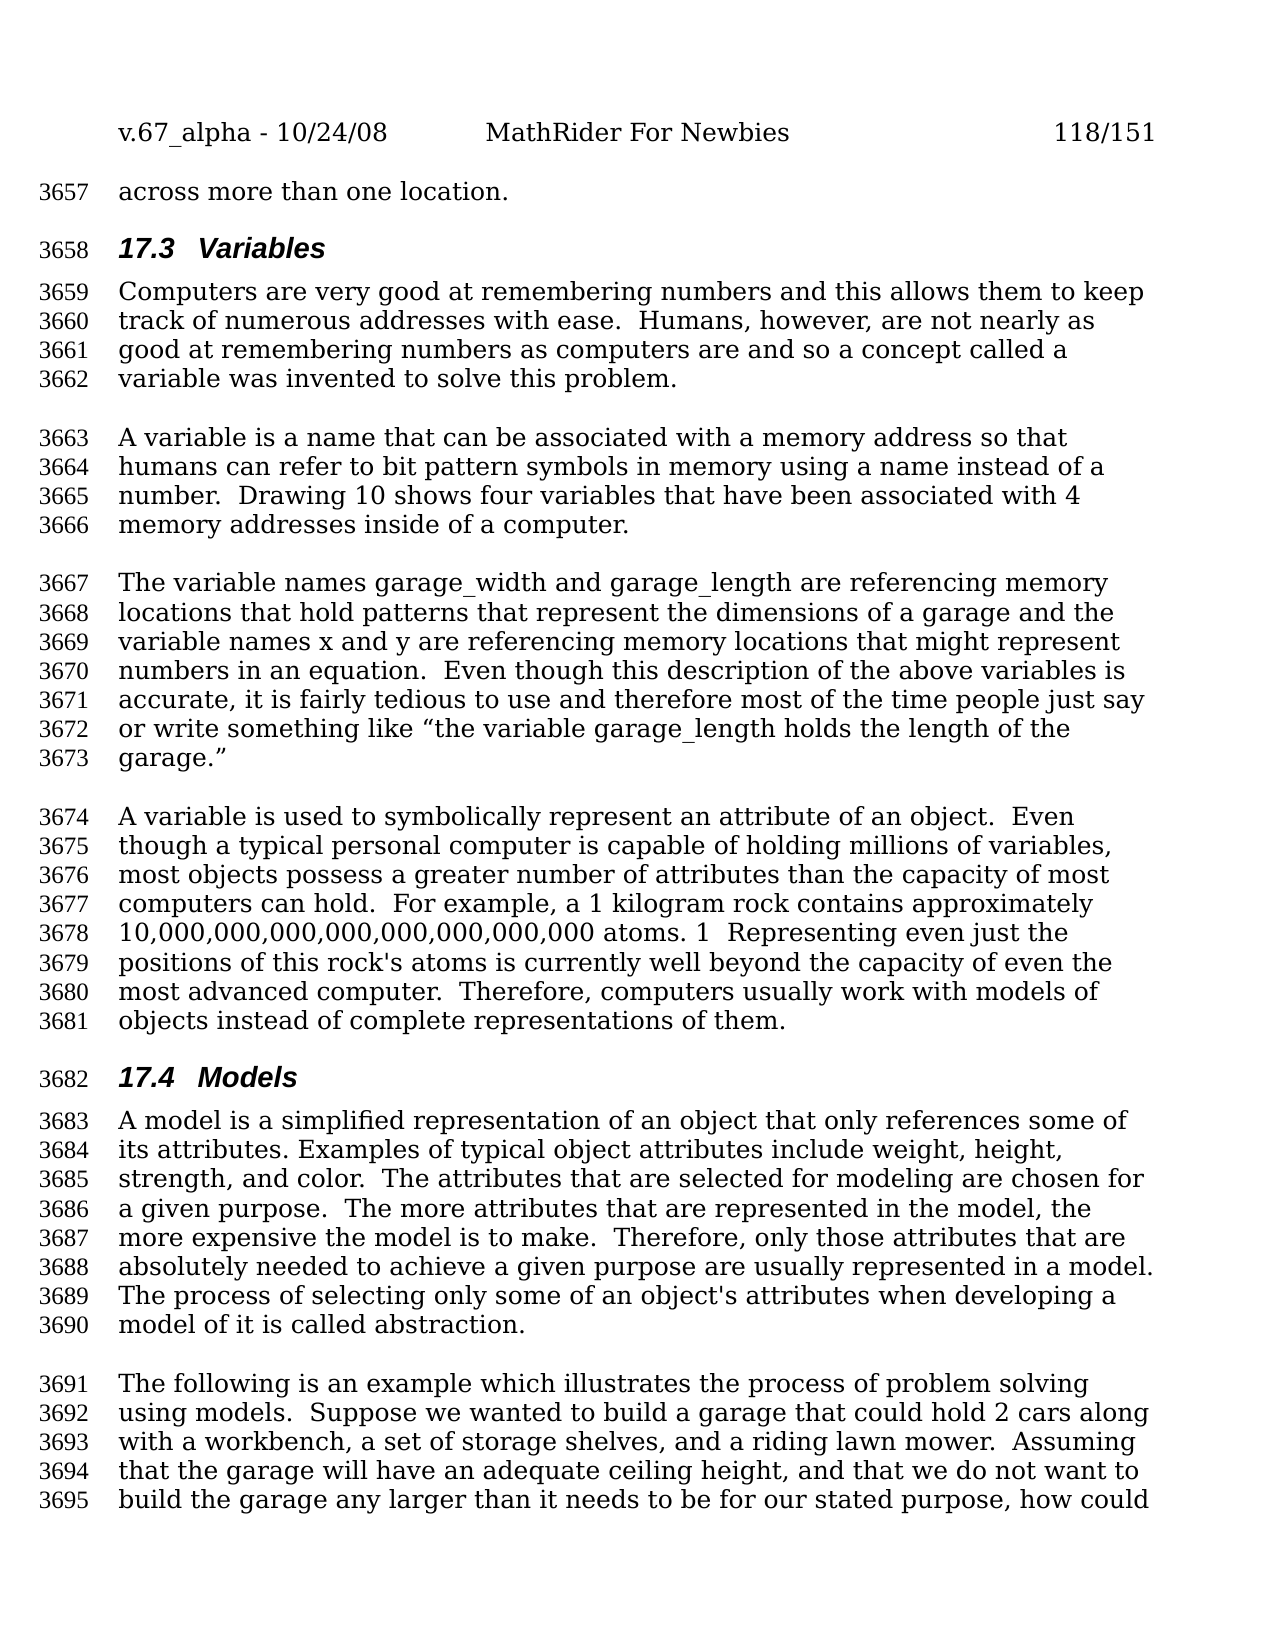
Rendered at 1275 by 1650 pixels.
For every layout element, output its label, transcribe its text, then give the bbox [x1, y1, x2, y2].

subtitle Variables [118, 231, 1157, 264]
text The variable names garage_width and garage_length are referencing memory locations that hold patterns that represent the dimensions of a garage and the variable names x and y are referencing memory locations that might represent numbers in an equation. Even though this description of the above variables is accurate, it is fairly tedious to use and therefore most of the time people just say or write something like “the variable garage_length holds the length of the garage.” [118, 569, 1157, 773]
text A variable is a name that can be associated with a memory address so that humans can refer to bit pattern symbols in memory using a name instead of a number. Drawing 10 shows four variables that have been associated with 4 memory addresses inside of a computer. [118, 423, 1157, 539]
text A model is a simplified representation of an object that only references some of its attributes. Examples of typical object attributes include weight, height, strength, and color. The attributes that are selected for modeling are chosen for a given purpose. The more attributes that are represented in the model, the more expensive the model is to make. Therefore, only those attributes that are absolutely needed to achieve a given purpose are usually represented in a model. The process of selecting only some of an object's attributes when developing a model of it is called abstraction. [118, 1106, 1157, 1340]
text The following is an example which illustrates the process of problem solving using models. Suppose we wanted to build a garage that could hold 2 cars along with a workbench, a set of storage shelves, and a riding lawn mower. Assuming that the garage will have an adequate ceiling height, and that we do not want to build the garage any larger than it needs to be for our stated purpose, how could [118, 1369, 1157, 1515]
subtitle Models [118, 1060, 1157, 1094]
text A variable is used to symbolically represent an attribute of an object. Even though a typical personal computer is capable of holding millions of variables, most objects possess a greater number of attributes than the capacity of most computers can hold. For example, a 1 kilogram rock contains approximately 10,000,000,000,000,000,000,000,000 atoms. 1 Representing even just the positions of this rock's atoms is currently well beyond the capacity of even the most advanced computer. Therefore, computers usually work with models of objects instead of complete representations of them. [118, 802, 1157, 1035]
text across more than one location. [118, 177, 1157, 206]
text Computers are very good at remembering numbers and this allows them to keep track of numerous addresses with ease. Humans, however, are not nearly as good at remembering numbers as computers are and so a concept called a variable was invented to solve this problem. [118, 277, 1157, 394]
